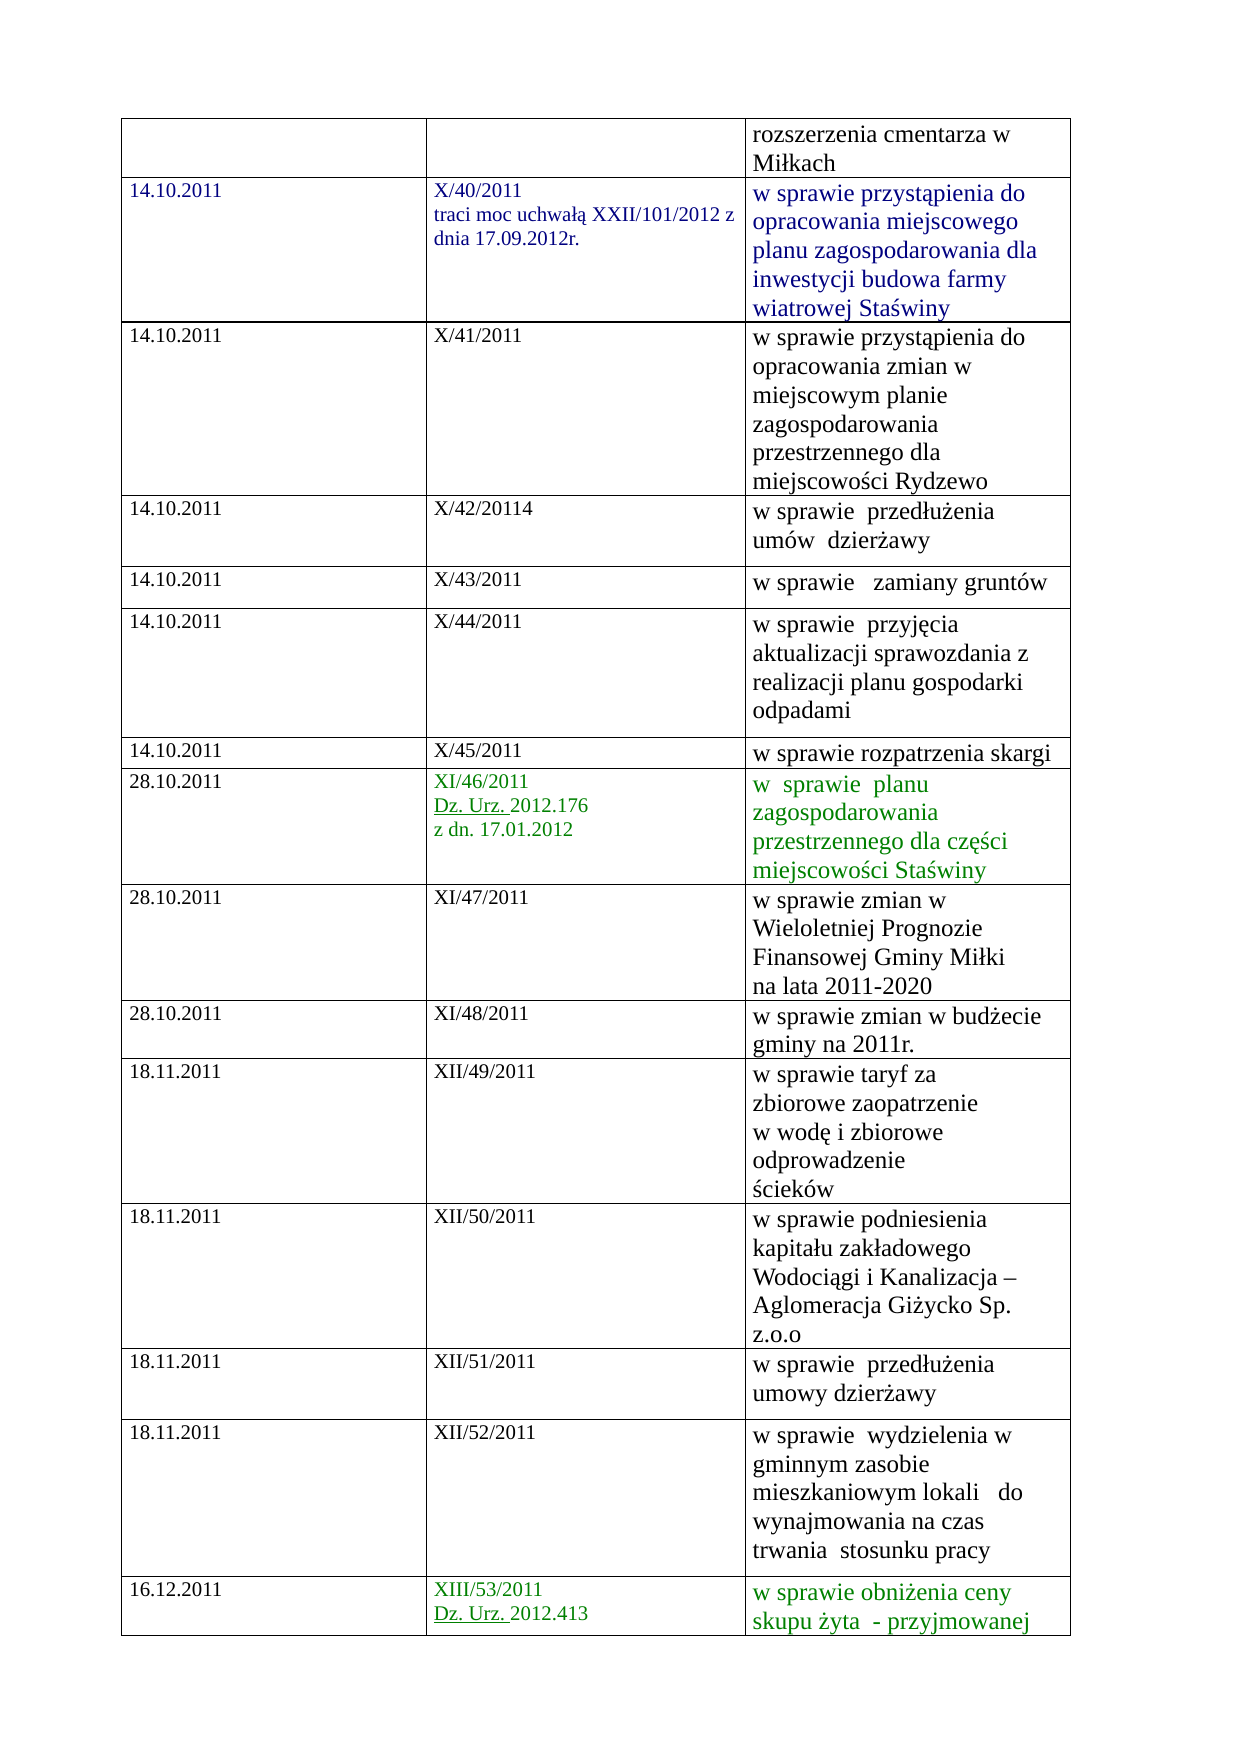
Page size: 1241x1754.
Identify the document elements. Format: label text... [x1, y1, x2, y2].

table_cell w sprawie zamiany gruntów [746, 567, 1070, 608]
table_cell 14.10.2011 [122, 323, 426, 495]
table_cell w sprawie wydzielenia w gminnym zasobie mieszkaniowym lokali do wynajmowania na czas trwania stosunku pracy [746, 1420, 1070, 1576]
table_cell w sprawie podniesienia kapitału zakładowego Wodociągi i Kanalizacja – Aglomeracja Giżycko Sp. z.o.o [746, 1204, 1070, 1348]
table_cell XII/49/2011 [427, 1059, 745, 1203]
table_cell 16.12.2011 [122, 1577, 426, 1635]
table_cell XII/51/2011 [427, 1349, 745, 1419]
table_cell XI/46/2011 Dz. Urz. 2012.176 z dn. 17.01.2012 [427, 769, 745, 884]
table_cell 28.10.2011 [122, 885, 426, 1000]
table_cell w sprawie zmian w Wieloletniej Prognozie Finansowej Gminy Miłki na lata 2011-2020 [746, 885, 1070, 1000]
table_cell 14.10.2011 [122, 609, 426, 737]
table_cell w sprawie taryf za zbiorowe zaopatrzenie w wodę i zbiorowe odprowadzenie ścieków [746, 1059, 1070, 1203]
table_cell X/45/2011 [427, 738, 745, 768]
table_cell 28.10.2011 [122, 1001, 426, 1058]
table_cell 18.11.2011 [122, 1420, 426, 1576]
table_cell 28.10.2011 [122, 769, 426, 884]
table_cell XII/52/2011 [427, 1420, 745, 1576]
table_cell w sprawie rozpatrzenia skargi [746, 738, 1070, 768]
table_cell 14.10.2011 [122, 567, 426, 608]
table_cell w sprawie zmian w budżecie gminy na 2011r. [746, 1001, 1070, 1058]
table_cell w sprawie przystąpienia do opracowania miejscowego planu zagospodarowania dla inwestycji budowa farmy wiatrowej Staświny [746, 178, 1070, 321]
table_cell 18.11.2011 [122, 1349, 426, 1419]
table_cell w sprawie przystąpienia do opracowania zmian w miejscowym planie zagospodarowania przestrzennego dla miejscowości Rydzewo [746, 323, 1070, 495]
table_cell XI/47/2011 [427, 885, 745, 1000]
table_cell rozszerzenia cmentarza w Miłkach [746, 119, 1070, 177]
table_cell X/40/2011 traci moc uchwałą XXII/101/2012 z dnia 17.09.2012r. [427, 178, 745, 321]
table_cell XII/50/2011 [427, 1204, 745, 1348]
table_cell XI/48/2011 [427, 1001, 745, 1058]
table_cell 18.11.2011 [122, 1059, 426, 1203]
table_cell 14.10.2011 [122, 178, 426, 321]
table_cell 18.11.2011 [122, 1204, 426, 1348]
table_cell w sprawie planu zagospodarowania przestrzennego dla części miejscowości Staświny [746, 769, 1070, 884]
table_cell w sprawie przedłużenia umów dzierżawy [746, 496, 1070, 566]
table_cell [427, 119, 745, 177]
table_cell [122, 119, 426, 177]
table_cell X/42/20114 [427, 496, 745, 566]
table_cell w sprawie obniżenia ceny skupu żyta - przyjmowanej [746, 1577, 1070, 1635]
table_cell X/41/2011 [427, 323, 745, 495]
table_cell 14.10.2011 [122, 496, 426, 566]
table_cell XIII/53/2011 Dz. Urz. 2012.413 [427, 1577, 745, 1635]
table_cell X/43/2011 [427, 567, 745, 608]
table_cell w sprawie przedłużenia umowy dzierżawy [746, 1349, 1070, 1419]
table_cell 14.10.2011 [122, 738, 426, 768]
table_cell w sprawie przyjęcia aktualizacji sprawozdania z realizacji planu gospodarki odpadami [746, 609, 1070, 737]
table_cell X/44/2011 [427, 609, 745, 737]
